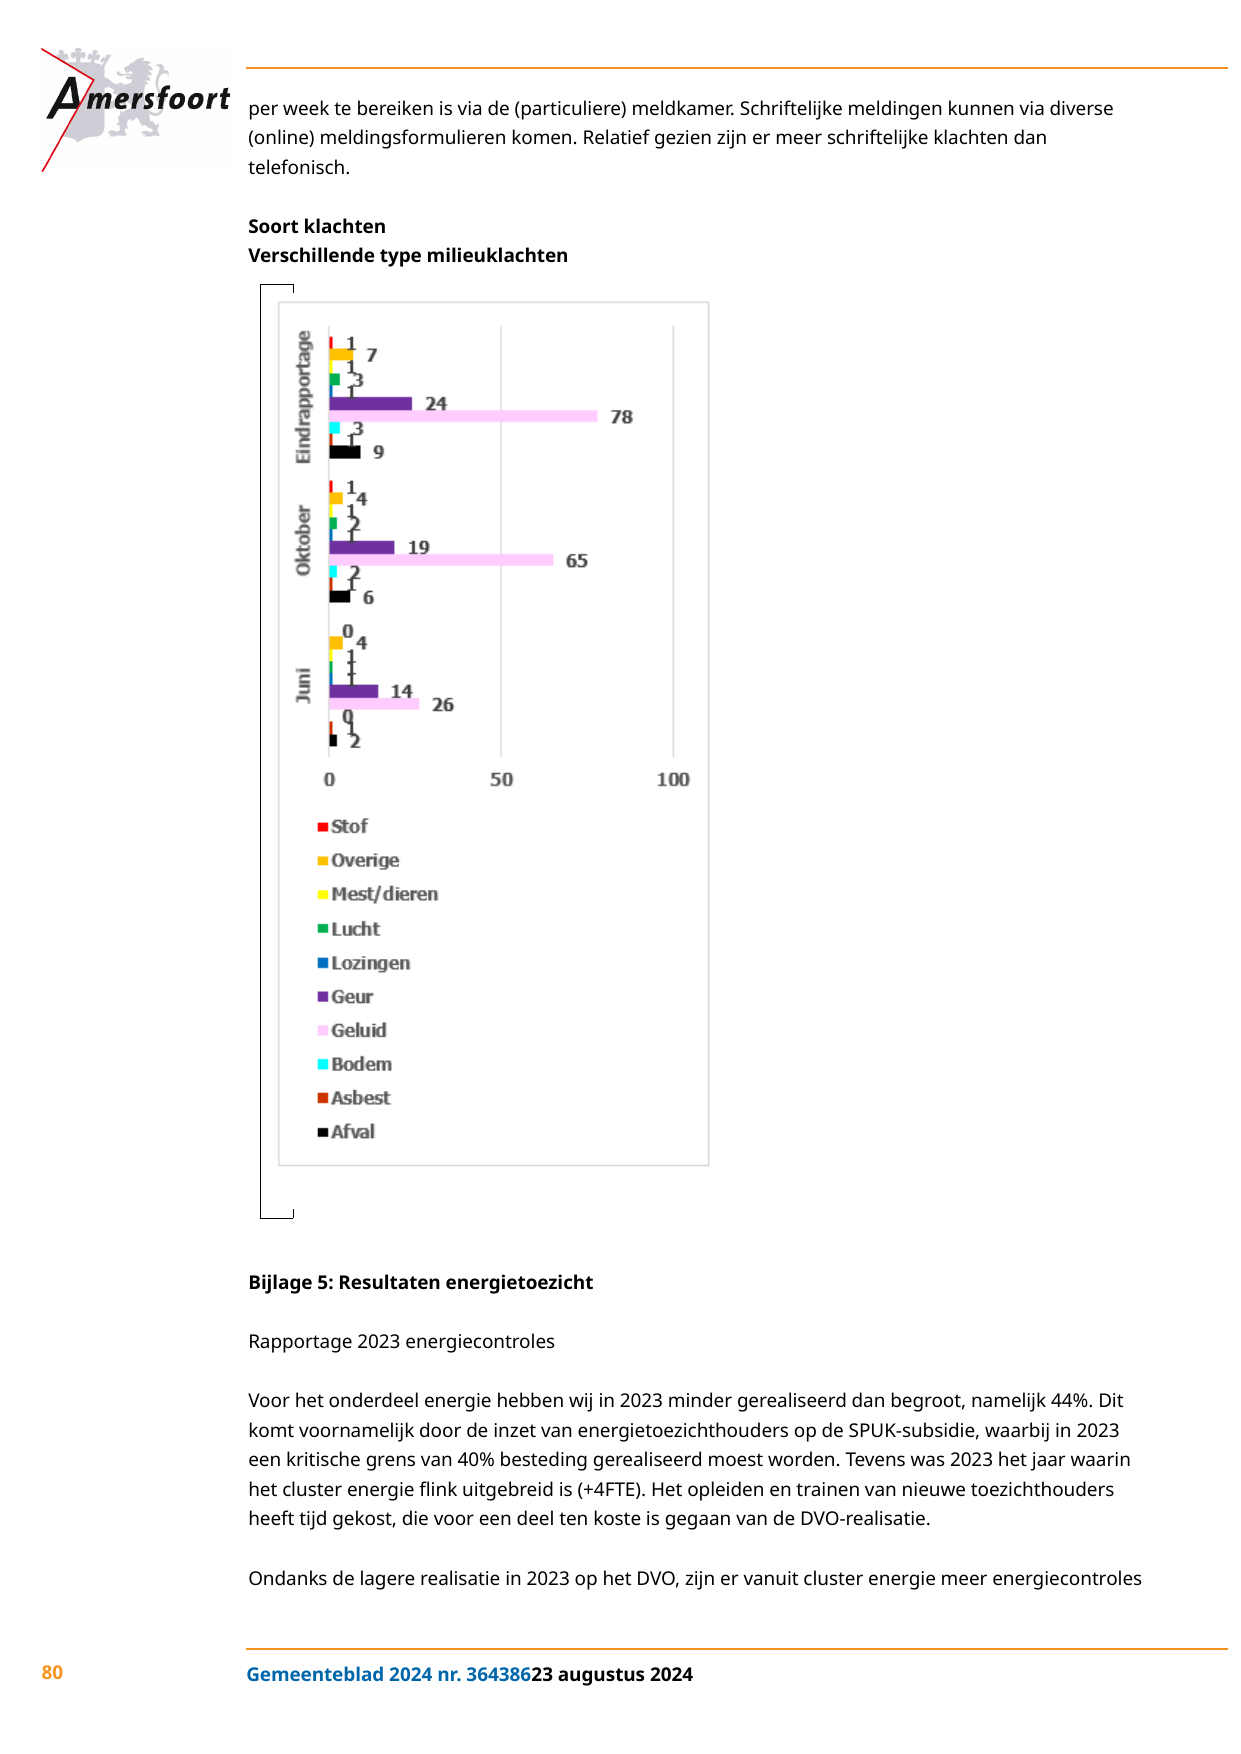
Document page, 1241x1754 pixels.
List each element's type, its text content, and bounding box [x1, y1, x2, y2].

picture [268, 293, 795, 1209]
text per week te bereiken is via de (particuliere) meldkamer. Schriftelijke meldingen kunnen via diverse (online) meldingsformulieren komen. Relatief gezien zijn er meer schriftelijke klachten dan telefonisch. [248, 95, 1152, 180]
text Voor het onderdeel energie hebben wij in 2023 minder gerealiseerd dan begroot, namelijk 44%. Dit komt voornamelijk door de inzet van energietoezichthouders op de SPUK-subsidie, waarbij in 2023 een kritische grens van 40% besteding gerealiseerd moest worden. Tevens was 2023 het jaar waarin het cluster energie flink uitgebreid is (+4FTE). Het opleiden en trainen van nieuwe toezichthouders heeft tijd gekost, die voor een deel ten koste is gegaan van de DVO-realisatie. [248, 1387, 1152, 1531]
text Bijlage 5: Resultaten energietoezicht [248, 1269, 1152, 1295]
text Rapportage 2023 energiecontroles [248, 1328, 1152, 1354]
picture [41, 47, 231, 172]
text Ondanks de lagere realisatie in 2023 op het DVO, zijn er vanuit cluster energie meer energiecontroles [248, 1565, 1152, 1591]
text Verschillende type milieuklachten [248, 243, 1152, 268]
text Soort klachten [248, 213, 1152, 239]
